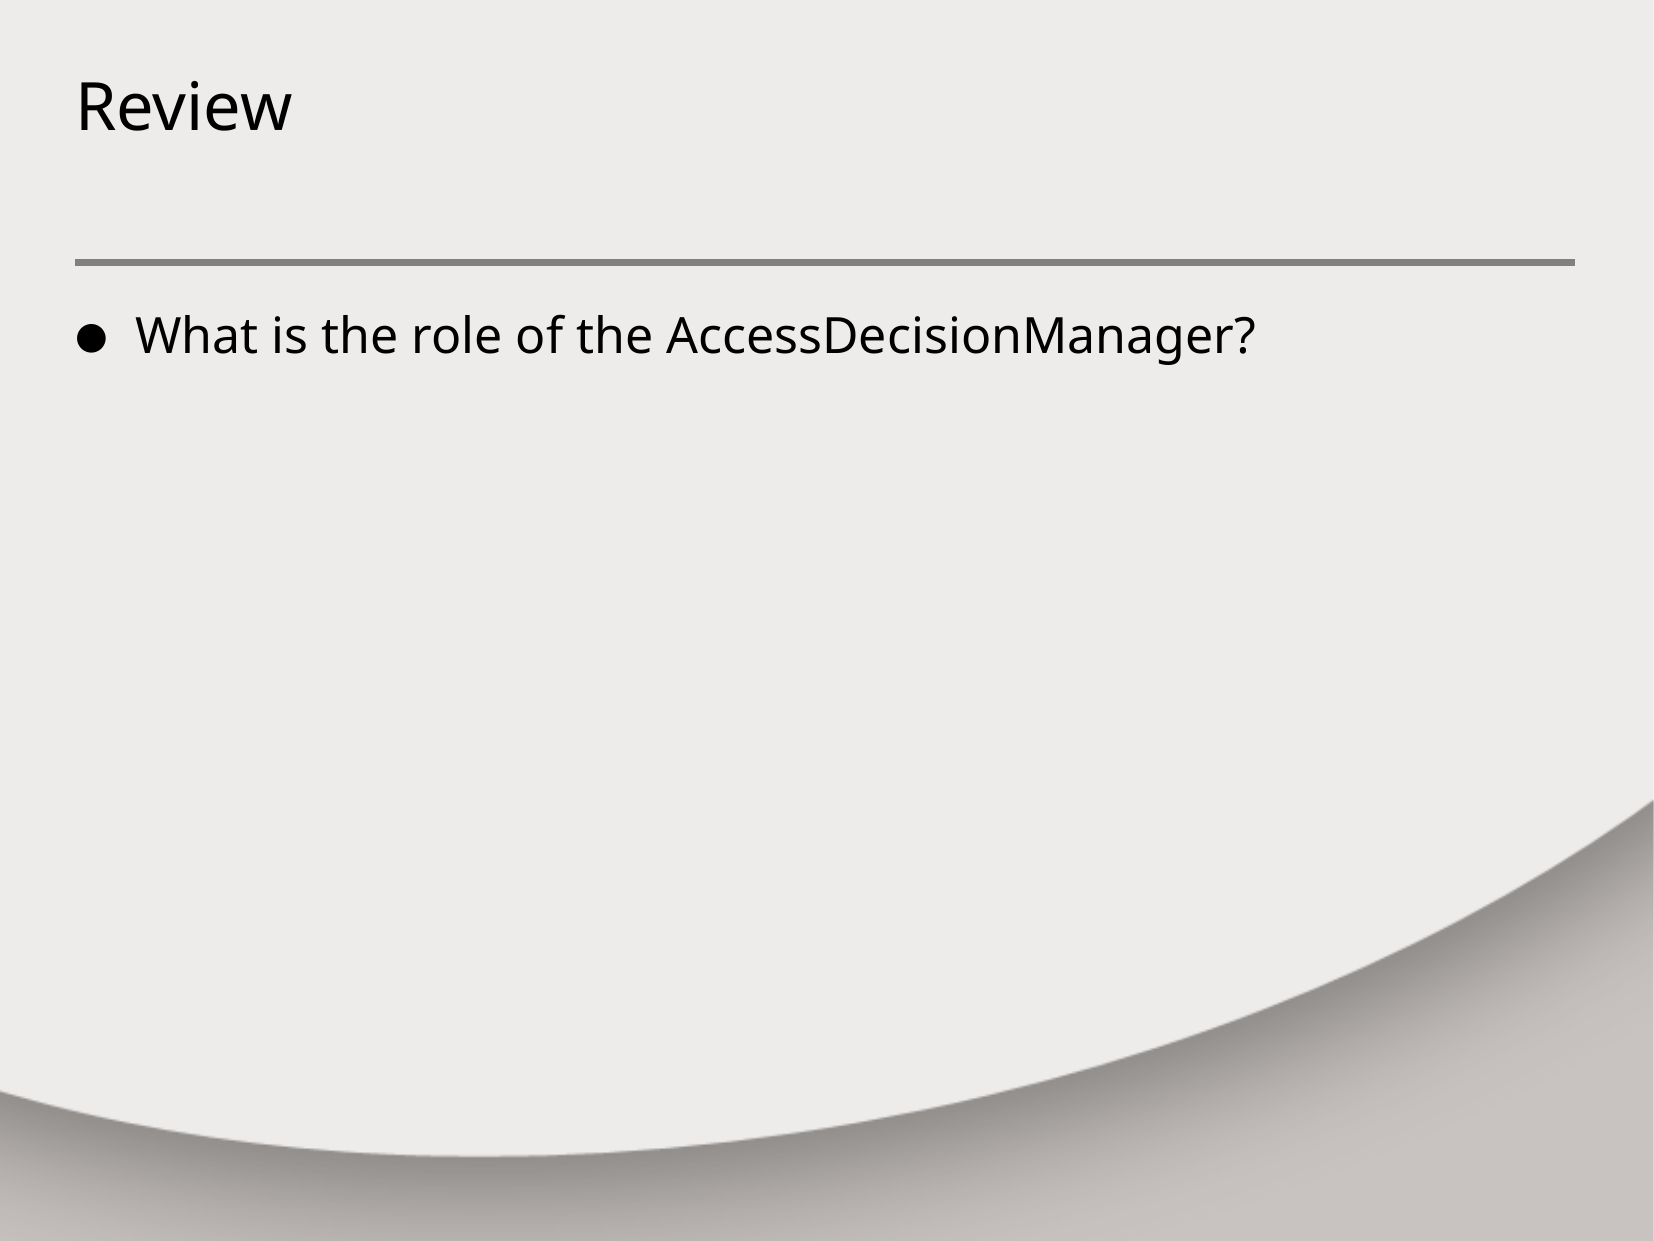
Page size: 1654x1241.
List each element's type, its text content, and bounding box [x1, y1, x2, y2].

picture [0, 0, 1654, 1241]
list What is the role of the AccessDecisionManager? [75, 300, 1576, 1163]
title Review [75, 75, 1576, 226]
